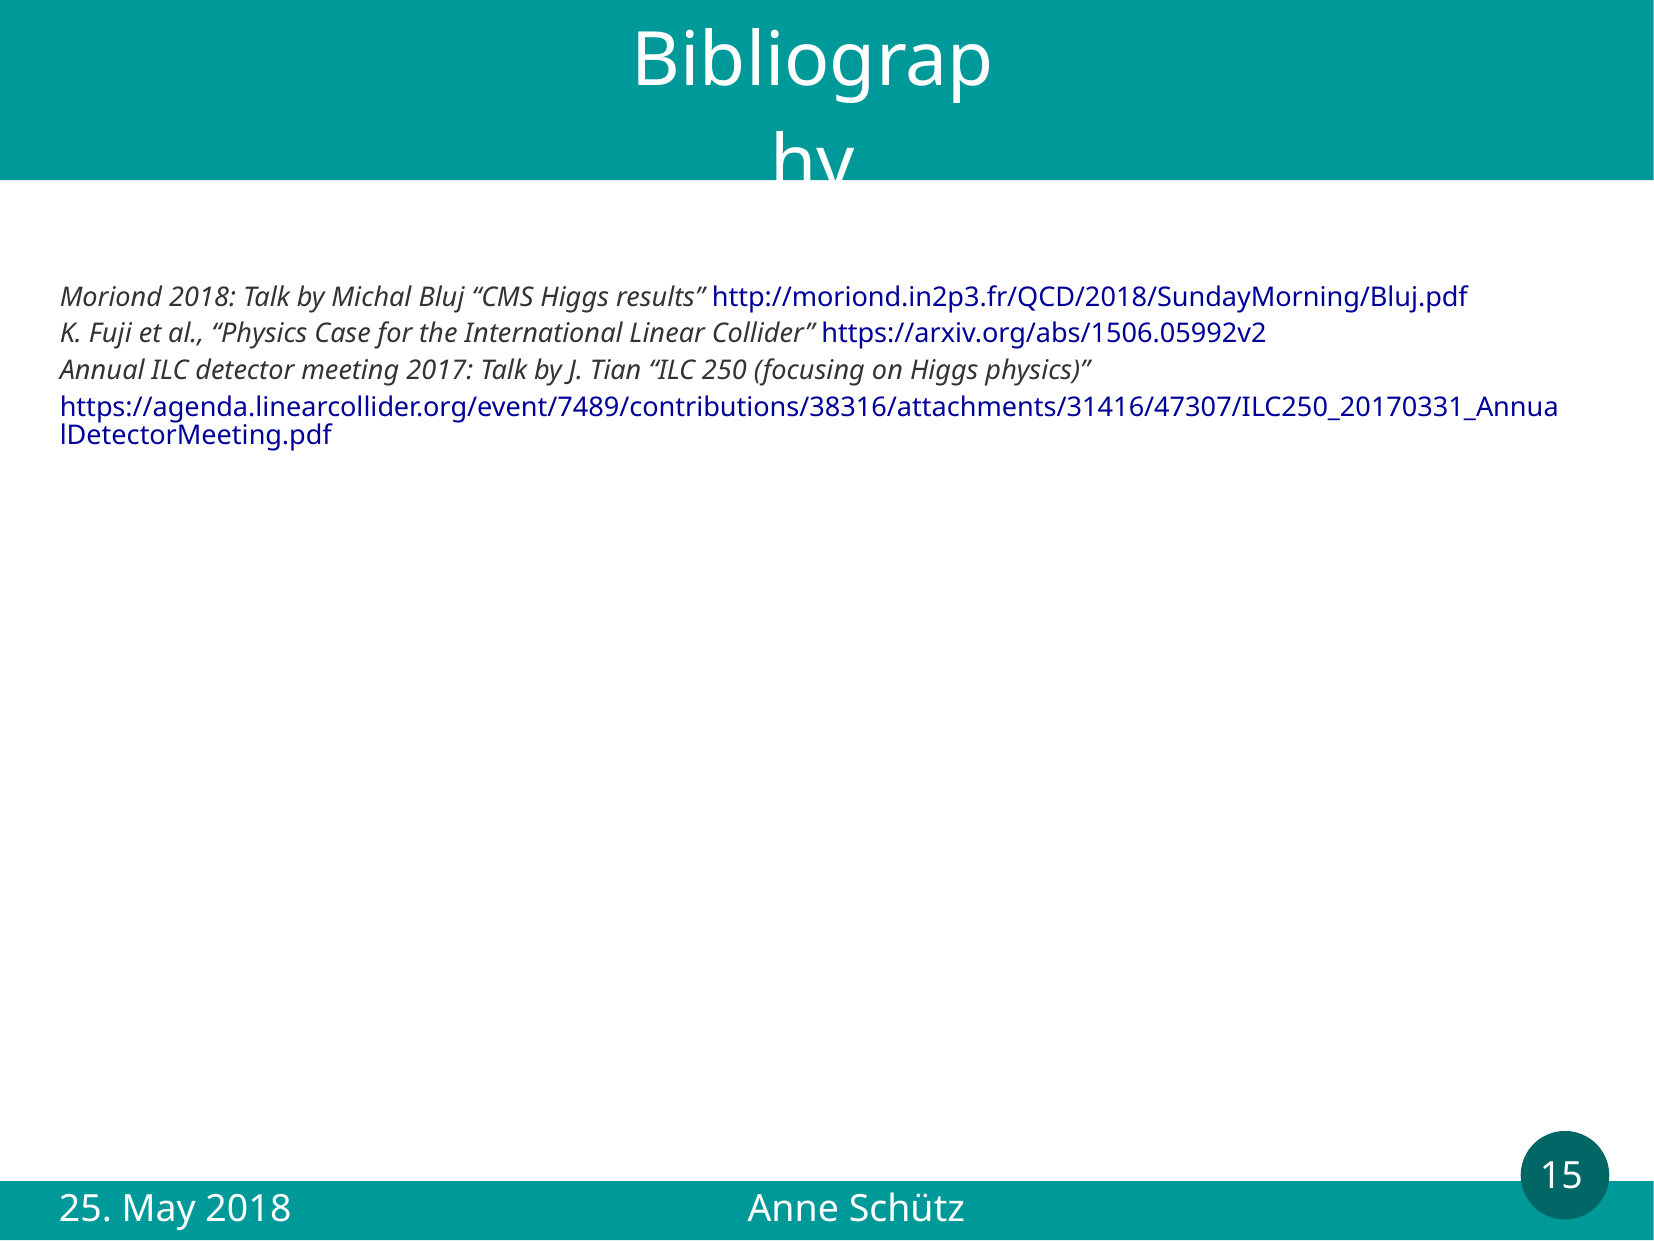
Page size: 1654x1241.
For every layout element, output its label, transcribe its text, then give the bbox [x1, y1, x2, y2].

title Bibliography [631, 20, 1022, 196]
text_box Moriond 2018: Talk by Michal Bluj “CMS Higgs results” http://moriond.in2p3.fr/QCD/2018/SundayMorning/Bluj.pdf K. Fuji et al., “Physics Case for the International Linear Collider” https://arxiv.org/abs/1506.05992v2 Annual ILC detector meeting 2017: Talk by J. Tian “ILC 250 (focusing on Higgs physics)” https://agenda.linearcollider.org/event/7489/contributions/38316/attachments/31416/47307/ILC250_20170331_AnnualDetectorMeeting.pdf [45, 270, 1576, 481]
